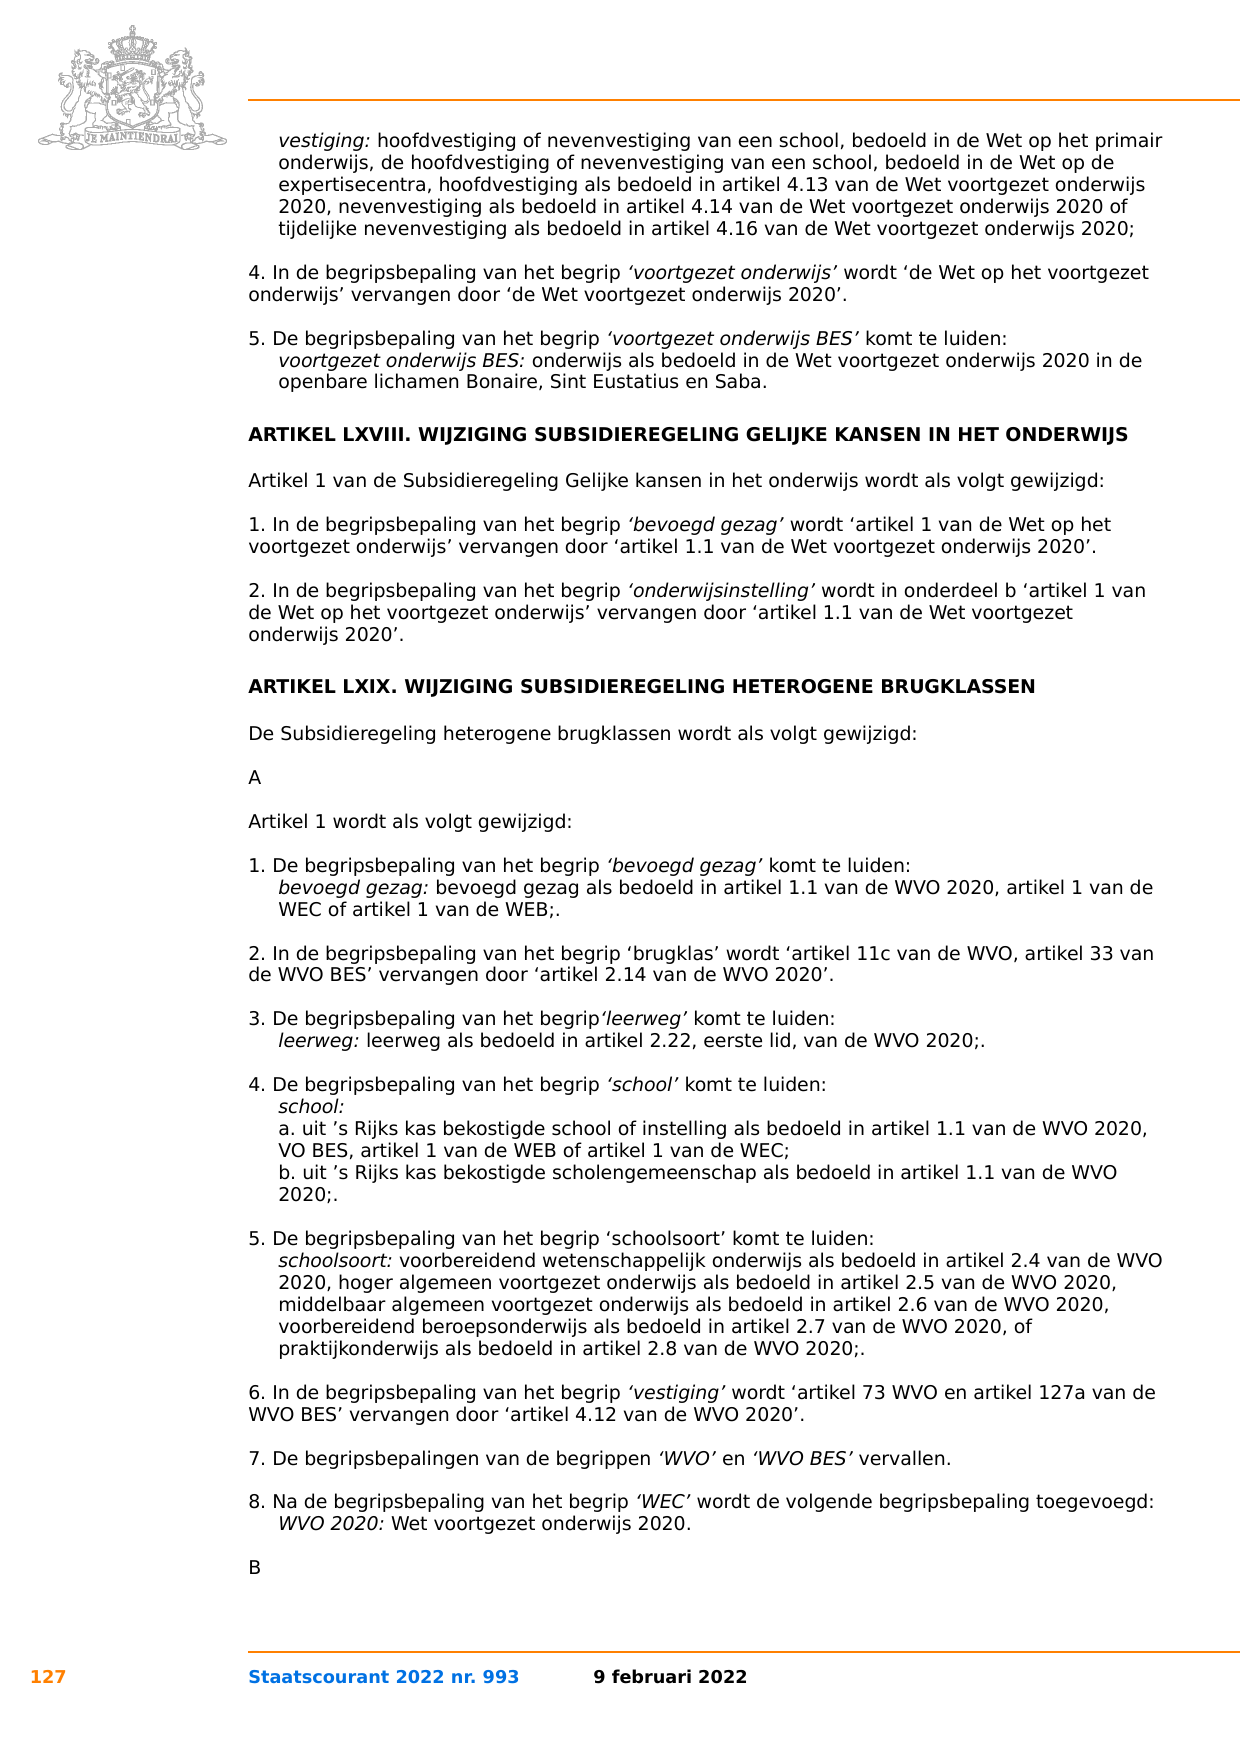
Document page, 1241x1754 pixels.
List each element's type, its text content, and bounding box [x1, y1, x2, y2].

text 8. Na de begripsbepaling van het begrip ‘WEC’ wordt de volgende begripsbepaling toegevoegd: [248, 1491, 1163, 1513]
text 2. In de begripsbepaling van het begrip ‘brugklas’ wordt ‘artikel 11c van de WVO, artikel 33 van de WVO BES’ vervangen door ‘artikel 2.14 van de WVO 2020’. [248, 942, 1163, 986]
text b. uit ’s Rijks kas bekostigde scholengemeenschap als bedoeld in artikel 1.1 van de WVO 2020;. [278, 1162, 1163, 1206]
text school: [278, 1096, 1163, 1118]
text Artikel 1 wordt als volgt gewijzigd: [248, 811, 1163, 833]
text 7. De begripsbepalingen van de begrippen ‘WVO’ en ‘WVO BES’ vervallen. [248, 1447, 1163, 1469]
text WVO 2020: Wet voortgezet onderwijs 2020. [278, 1513, 1163, 1535]
text leerweg: leerweg als bedoeld in artikel 2.22, eerste lid, van de WVO 2020;. [278, 1030, 1163, 1052]
text voortgezet onderwijs BES: onderwijs als bedoeld in de Wet voortgezet onderwijs 2020 in de openbare lichamen Bonaire, Sint Eustatius en Saba. [278, 349, 1163, 393]
text schoolsoort: voorbereidend wetenschappelijk onderwijs als bedoeld in artikel 2.4 van de WVO 2020, hoger algemeen voortgezet onderwijs als bedoeld in artikel 2.5 van de WVO 2020, middelbaar algemeen voortgezet onderwijs als bedoeld in artikel 2.6 van de WVO 2020, voorbereidend beroepsonderwijs als bedoeld in artikel 2.7 van de WVO 2020, of praktijkonderwijs als bedoeld in artikel 2.8 van de WVO 2020;. [278, 1250, 1163, 1360]
text De Subsidieregeling heterogene brugklassen wordt als volgt gewijzigd: [248, 723, 1163, 745]
text vestiging: hoofdvestiging of nevenvestiging van een school, bedoeld in de Wet op het primair onderwijs, de hoofdvestiging of nevenvestiging van een school, bedoeld in de Wet op de expertisecentra, hoofdvestiging als bedoeld in artikel 4.13 van de Wet voortgezet onderwijs 2020, nevenvestiging als bedoeld in artikel 4.14 van de Wet voortgezet onderwijs 2020 of tijdelijke nevenvestiging als bedoeld in artikel 4.16 van de Wet voortgezet onderwijs 2020; [278, 130, 1163, 240]
text Artikel 1 van de Subsidieregeling Gelijke kansen in het onderwijs wordt als volgt gewijzigd: [248, 470, 1163, 492]
text B [248, 1557, 1163, 1579]
text 2. In de begripsbepaling van het begrip ‘onderwijsinstelling’ wordt in onderdeel b ‘artikel 1 van de Wet op het voortgezet onderwijs’ vervangen door ‘artikel 1.1 van de Wet voortgezet onderwijs 2020’. [248, 580, 1163, 646]
text 3. De begripsbepaling van het begrip‘leerweg’ komt te luiden: [248, 1008, 1163, 1030]
text 4. De begripsbepaling van het begrip ‘school’ komt te luiden: [248, 1074, 1163, 1096]
text 5. De begripsbepaling van het begrip ‘voortgezet onderwijs BES’ komt te luiden: [248, 327, 1163, 349]
text bevoegd gezag: bevoegd gezag als bedoeld in artikel 1.1 van de WVO 2020, artikel 1 van de WEC of artikel 1 van de WEB;. [278, 877, 1163, 921]
picture [38, 25, 227, 150]
text A [248, 767, 1163, 789]
text 6. In de begripsbepaling van het begrip ‘vestiging’ wordt ‘artikel 73 WVO en artikel 127a van de WVO BES’ vervangen door ‘artikel 4.12 van de WVO 2020’. [248, 1382, 1163, 1426]
subtitle ARTIKEL LXVIII. WIJZIGING SUBSIDIEREGELING GELIJKE KANSEN IN HET ONDERWIJS [248, 423, 1163, 445]
text 4. In de begripsbepaling van het begrip ‘voortgezet onderwijs’ wordt ‘de Wet op het voortgezet onderwijs’ vervangen door ‘de Wet voortgezet onderwijs 2020’. [248, 262, 1163, 306]
text 1. De begripsbepaling van het begrip ‘bevoegd gezag’ komt te luiden: [248, 854, 1163, 877]
text 1. In de begripsbepaling van het begrip ‘bevoegd gezag’ wordt ‘artikel 1 van de Wet op het voortgezet onderwijs’ vervangen door ‘artikel 1.1 van de Wet voortgezet onderwijs 2020’. [248, 514, 1163, 558]
text a. uit ’s Rijks kas bekostigde school of instelling als bedoeld in artikel 1.1 van de WVO 2020, VO BES, artikel 1 van de WEB of artikel 1 van de WEC; [278, 1118, 1163, 1162]
subtitle ARTIKEL LXIX. WIJZIGING SUBSIDIEREGELING HETEROGENE BRUGKLASSEN [248, 676, 1163, 698]
text 5. De begripsbepaling van het begrip ‘schoolsoort’ komt te luiden: [248, 1228, 1163, 1250]
